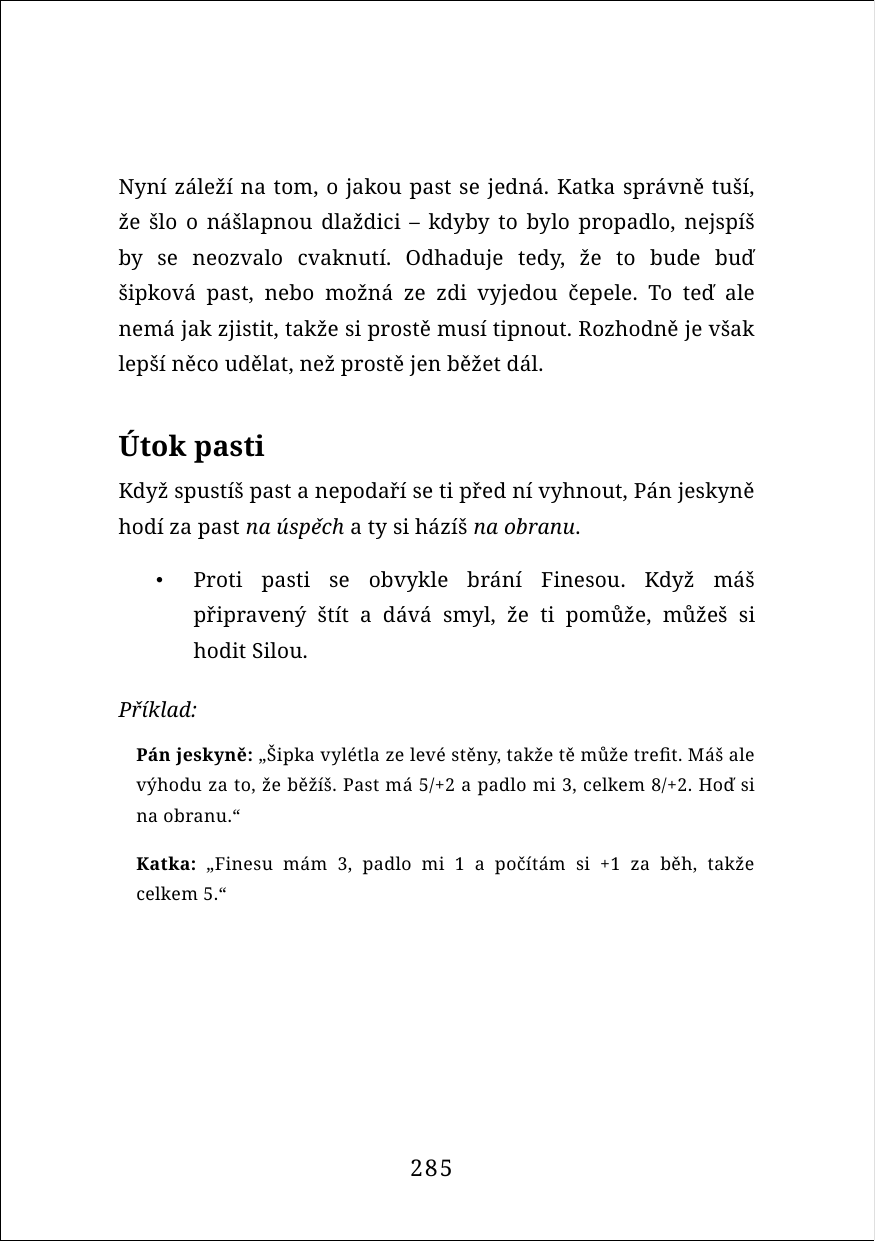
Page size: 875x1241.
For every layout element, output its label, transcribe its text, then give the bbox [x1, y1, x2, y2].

subtitle Útok pasti [118, 426, 756, 464]
list Proti pasti se obvykle brání Finesou. Když máš připravený štít a dává smyl, že ti pomůže, můžeš si hodit Silou. [156, 565, 756, 664]
text Katka: „Finesu mám 3, padlo mi 1 a počítám si +1 za běh, takže celkem 5.“ [136, 851, 756, 905]
text Pán jeskyně: „Šipka vylétla ze levé stěny, takže tě může trefit. Máš ale výhodu za to, že běžíš. Past má 5/+2 a padlo mi 3, celkem 8/+2. Hoď si na obranu.“ [136, 743, 756, 827]
text Když spustíš past a nepodaří se ti před ní vyhnout, Pán jeskyně hodí za past na úspěch a ty si házíš na obranu. [118, 476, 756, 540]
text Příklad: [118, 695, 756, 724]
text Nyní záleží na tom, o jakou past se jedná. Katka správně tuší, že šlo o nášlapnou dlaždici – kdyby to bylo propadlo, nejspíš by se neozvalo cvaknutí. Odhaduje tedy, že to bude buď šipková past, nebo možná ze zdi vyjedou čepele. To teď ale nemá jak zjistit, takže si prostě musí tipnout. Rozhodně je však lepší něco udělat, než prostě jen běžet dál. [118, 172, 756, 378]
